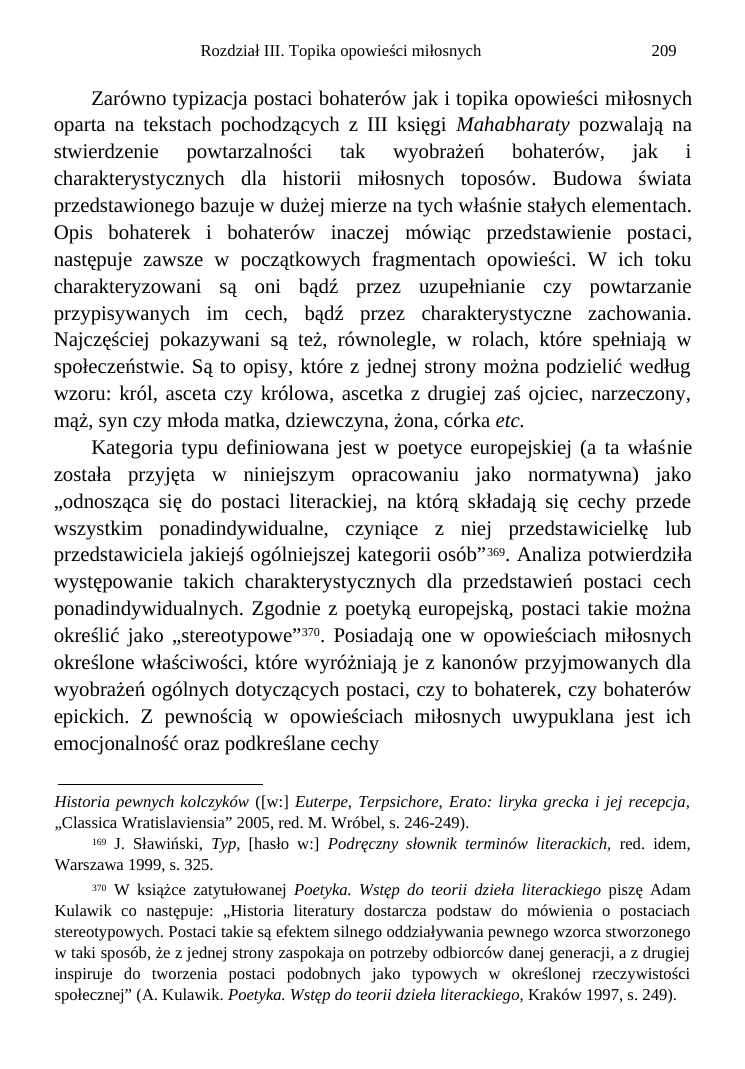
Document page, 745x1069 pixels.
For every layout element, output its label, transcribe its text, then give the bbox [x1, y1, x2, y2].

text Historia pewnych kolczyków ([w:] Euterpe, Terpsichore, Erato: liryka grecka i jej recepcja, „Classica Wratislaviensia” 2005, red. M. Wróbel, s. 246-249). [54, 792, 691, 832]
text Zarówno typizacja postaci bohaterów jak i topika opowieści mi­łosnych oparta na tekstach pochodzących z III księgi Mahabharaty pozwalają na stwierdzenie powtarzalności tak wyobrażeń bohaterów, jak i charakterystycznych dla historii miłosnych toposów. Budowa świata przedstawionego bazuje w dużej mierze na tych właśnie stałych elemen­tach. Opis bohaterek i bohaterów inaczej mówiąc przedstawienie posta­ci, następuje zawsze w początkowych fragmentach opowieści. W ich toku charakteryzowani są oni bądź przez uzupełnianie czy powtarzanie przypisywanych im cech, bądź przez charakterystyczne zachowania. Najczęściej pokazywani są też, równolegle, w rolach, które spełniają w społeczeństwie. Są to opisy, które z jednej strony można podzielić według wzoru: król, asceta czy królowa, ascetka z drugiej zaś ojciec, narzeczony, mąż, syn czy młoda matka, dziewczyna, żona, córka etc. [53, 86, 692, 432]
text Rozdział III. Topika opowieści miłosnych [200, 41, 538, 60]
text 169 J. Sławiński, Typ, [hasło w:] Podręczny słownik terminów literackich, red. idem, Warszawa 1999, s. 325. [54, 834, 691, 874]
text 209 [651, 41, 687, 60]
text 370 W książce zatytułowanej Poetyka. Wstęp do teorii dzieła literackiego piszę Adam Kulawik co następuje: „Historia literatury dostarcza podstaw do mówienia o postaciach stereotypowych. Postaci takie są efektem silnego oddziaływania pew­nego wzorca stworzonego w taki sposób, że z jednej strony zaspokaja on potrzeby odbiorców danej generacji, a z drugiej inspiruje do tworzenia postaci podobnych jako typowych w określonej rzeczywistości społecznej” (A. Kulawik. Poetyka. Wstęp do teorii dzieła literackiego, Kraków 1997, s. 249). [54, 880, 691, 1004]
text Kategoria typu definiowana jest w poetyce europejskiej (a ta właś­nie została przyjęta w niniejszym opracowaniu jako normatywna) jako „odnosząca się do postaci literackiej, na którą składają się cechy przede wszystkim ponadindywidualne, czyniące z niej przedstawicielkę lub przedstawiciela jakiejś ogólniejszej kategorii osób”369. Analiza potwier­dziła występowanie takich charakterystycznych dla przedstawień postaci cech ponadindywidualnych. Zgodnie z poetyką europejską, postaci takie można określić jako „stereotypowe”370. Posiadają one w opowieściach miłosnych określone właściwości, które wyróżniają je z kanonów przyjmowanych dla wyobrażeń ogólnych dotyczących postaci, czy to bohaterek, czy bohaterów epickich. Z pewnością w opowieściach miłosnych uwypuklana jest ich emocjonalność oraz podkreślane cechy [53, 435, 692, 754]
